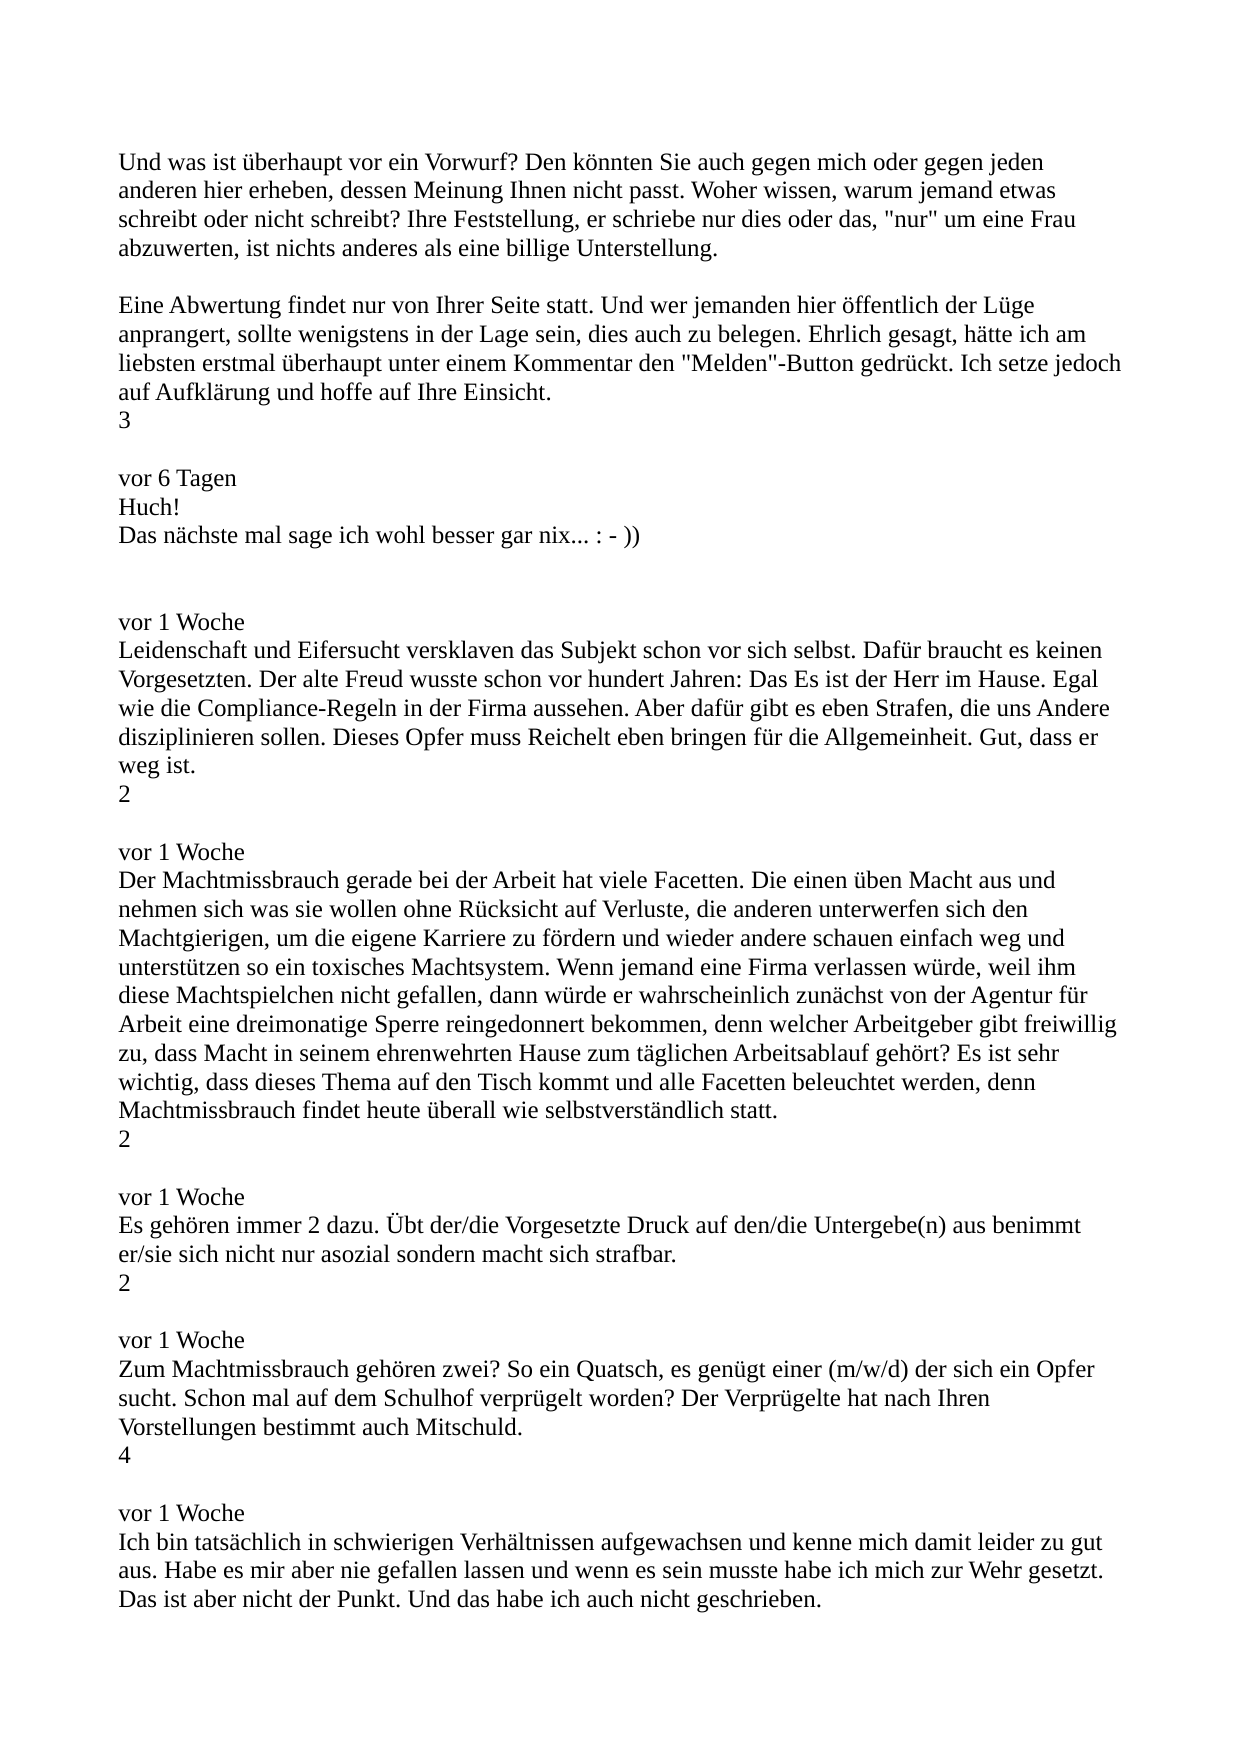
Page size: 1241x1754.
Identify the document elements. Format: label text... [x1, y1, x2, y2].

text vor 1 Woche [118, 1498, 1122, 1527]
text 4 [118, 1441, 1122, 1469]
text vor 6 Tagen [118, 463, 1122, 492]
text Der Machtmissbrauch gerade bei der Arbeit hat viele Facetten. Die einen üben Macht aus und nehmen sich was sie wollen ohne Rücksicht auf Verluste, die anderen unterwerfen sich den Machtgierigen, um die eigene Karriere zu fördern und wieder andere schauen einfach weg und unterstützen so ein toxisches Machtsystem. Wenn jemand eine Firma verlassen würde, weil ihm diese Machtspielchen nicht gefallen, dann würde er wahrscheinlich zunächst von der Agentur für Arbeit eine dreimonatige Sperre reingedonnert bekommen, denn welcher Arbeitgeber gibt freiwillig zu, dass Macht in seinem ehrenwehrten Hause zum täglichen Arbeitsablauf gehört? Es ist sehr wichtig, dass dieses Thema auf den Tisch kommt und alle Facetten beleuchtet werden, denn Machtmissbrauch findet heute überall wie selbstverständlich statt. [118, 866, 1122, 1124]
text vor 1 Woche [118, 1326, 1122, 1354]
text 2 [118, 1268, 1122, 1297]
text Das nächste mal sage ich wohl besser gar nix... : - )) [118, 521, 1122, 549]
text 3 [118, 406, 1122, 434]
text Huch! [118, 492, 1122, 521]
text Und was ist überhaupt vor ein Vorwurf? Den könnten Sie auch gegen mich oder gegen jeden anderen hier erheben, dessen Meinung Ihnen nicht passt. Woher wissen, warum jemand etwas schreibt oder nicht schreibt? Ihre Feststellung, er schriebe nur dies oder das, "nur" um eine Frau abzuwerten, ist nichts anderes als eine billige Unterstellung. [118, 147, 1122, 262]
text vor 1 Woche [118, 607, 1122, 636]
text Zum Machtmissbrauch gehören zwei? So ein Quatsch, es genügt einer (m/w/d) der sich ein Opfer sucht. Schon mal auf dem Schulhof verprügelt worden? Der Verprügelte hat nach Ihren Vorstellungen bestimmt auch Mitschuld. [118, 1354, 1122, 1441]
text Leidenschaft und Eifersucht versklaven das Subjekt schon vor sich selbst. Dafür braucht es keinen Vorgesetzten. Der alte Freud wusste schon vor hundert Jahren: Das Es ist der Herr im Hause. Egal wie die Compliance-Regeln in der Firma aussehen. Aber dafür gibt es eben Strafen, die uns Andere disziplinieren sollen. Dieses Opfer muss Reichelt eben bringen für die Allgemeinheit. Gut, dass er weg ist. [118, 636, 1122, 779]
text Eine Abwertung findet nur von Ihrer Seite statt. Und wer jemanden hier öffentlich der Lüge anprangert, sollte wenigstens in der Lage sein, dies auch zu belegen. Ehrlich gesagt, hätte ich am liebsten erstmal überhaupt unter einem Kommentar den "Melden"-Button gedrückt. Ich setze jedoch auf Aufklärung und hoffe auf Ihre Einsicht. [118, 291, 1122, 406]
text vor 1 Woche [118, 837, 1122, 866]
text vor 1 Woche [118, 1182, 1122, 1211]
text Es gehören immer 2 dazu. Übt der/die Vorgesetzte Druck auf den/die Untergebe(n) aus benimmt er/sie sich nicht nur asozial sondern macht sich strafbar. [118, 1211, 1122, 1268]
text 2 [118, 779, 1122, 808]
text Ich bin tatsächlich in schwierigen Verhältnissen aufgewachsen und kenne mich damit leider zu gut aus. Habe es mir aber nie gefallen lassen und wenn es sein musste habe ich mich zur Wehr gesetzt. Das ist aber nicht der Punkt. Und das habe ich auch nicht geschrieben. [118, 1527, 1122, 1613]
text 2 [118, 1124, 1122, 1153]
